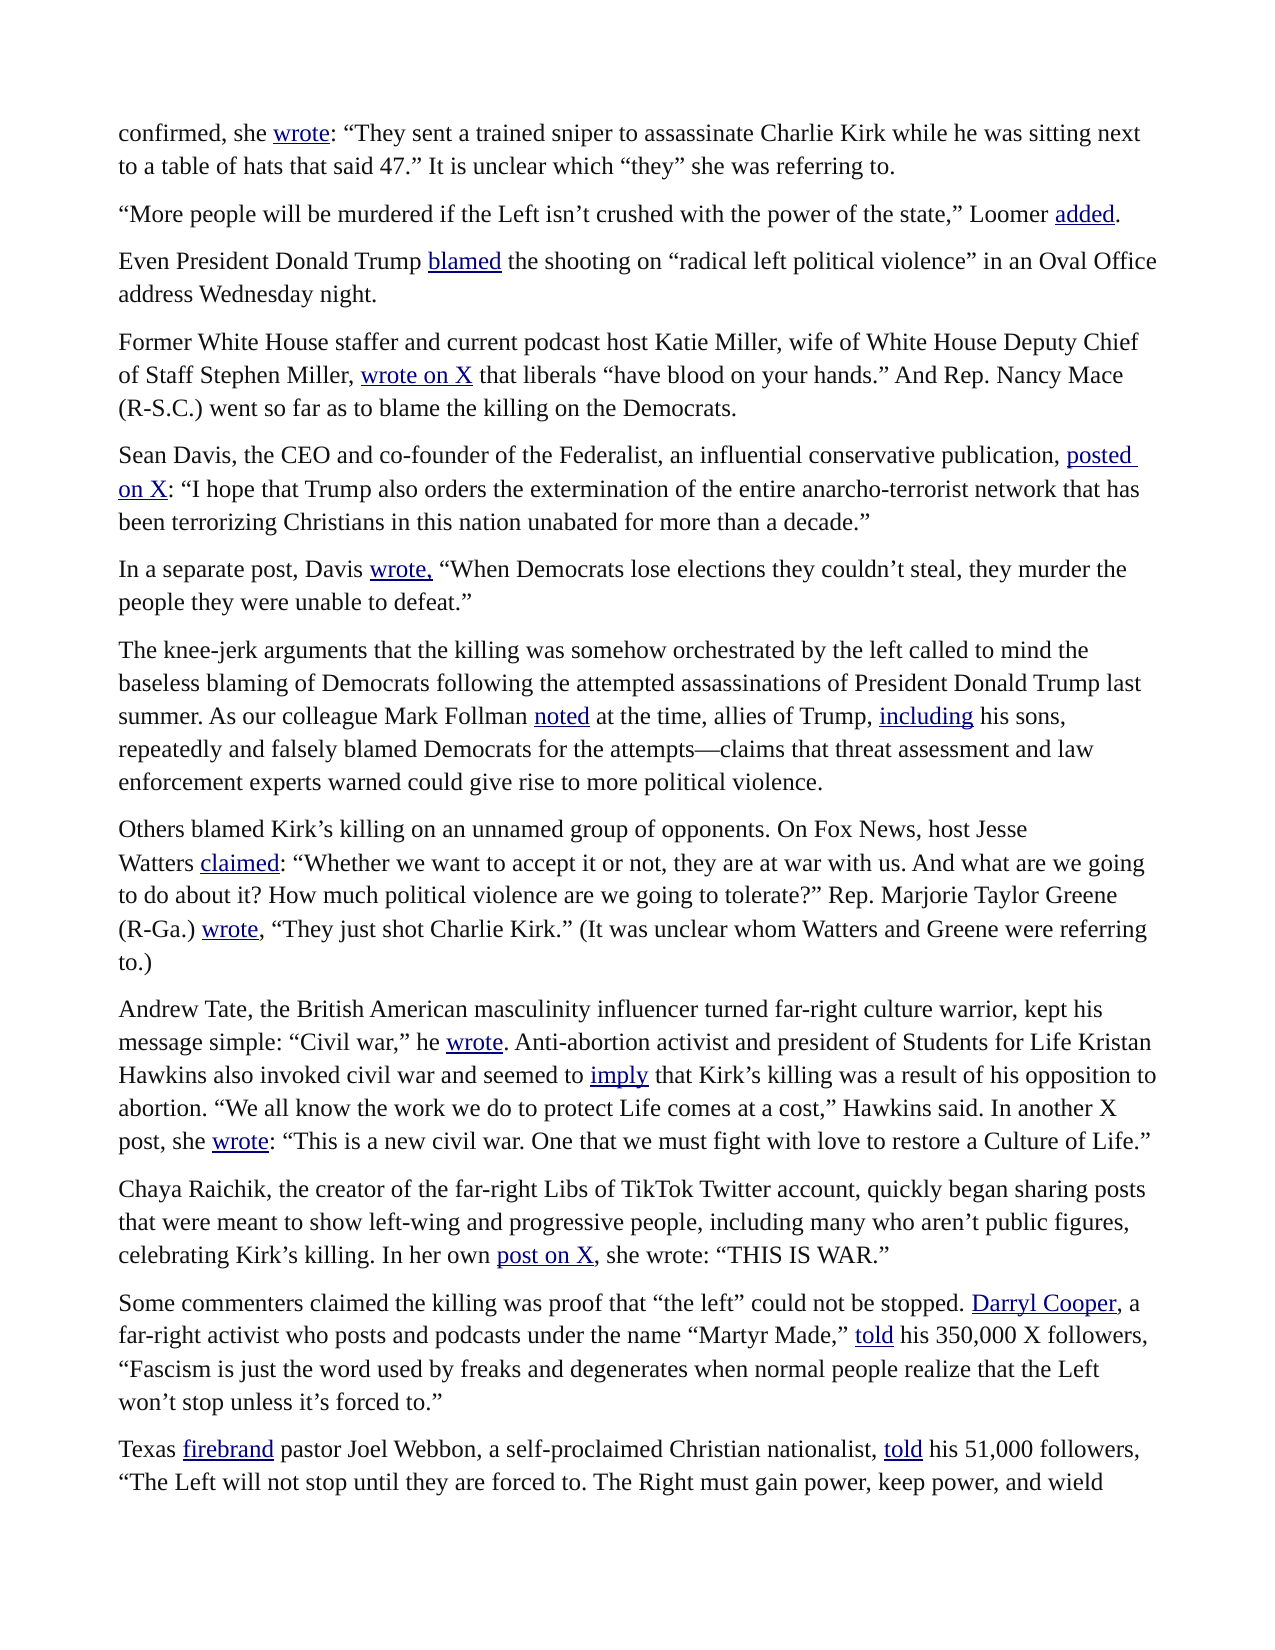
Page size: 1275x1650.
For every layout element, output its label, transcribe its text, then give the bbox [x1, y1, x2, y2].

text “More people will be murdered if the Left isn’t crushed with the power of the state,” Loomer added. [118, 199, 1157, 227]
text Texas firebrand pastor Joel Webbon, a self-proclaimed Christian nationalist, told his 51,000 followers, “The Left will not stop until they are forced to. The Right must gain power, keep power, and wield [118, 1434, 1157, 1496]
text Chaya Raichik, the creator of the far-right Libs of TikTok Twitter account, quickly began sharing posts that were meant to show left-wing and progressive people, including many who aren’t public figures, celebrating Kirk’s killing. In her own post on X, she wrote: “THIS IS WAR.” [118, 1174, 1157, 1269]
text The knee-jerk arguments that the killing was somehow orchestrated by the left called to mind the baseless blaming of Democrats following the attempted assassinations of President Donald Trump last summer. As our colleague Mark Follman noted at the time, allies of Trump, including his sons, repeatedly and falsely blamed Democrats for the attempts—claims that threat assessment and law enforcement experts warned could give rise to more political violence. [118, 635, 1157, 796]
text Sean Davis, the CEO and co-founder of the Federalist, an influential conservative publication, posted on X: “I hope that Trump also orders the extermination of the entire anarcho-terrorist network that has been terrorizing Christians in this nation unabated for more than a decade.” [118, 441, 1157, 535]
text In a separate post, Davis wrote, “When Democrats lose elections they couldn’t steal, they murder the people they were unable to defeat.” [118, 554, 1157, 616]
text Even President Donald Trump blamed the shooting on “radical left political violence” in an Oval Office address Wednesday night. [118, 246, 1157, 308]
text Andrew Tate, the British American masculinity influencer turned far-right culture warrior, kept his message simple: “Civil war,” he wrote. Anti-abortion activist and president of Students for Life Kristan Hawkins also invoked civil war and seemed to imply that Kirk’s killing was a result of his opposition to abortion. “We all know the work we do to protect Life comes at a cost,” Hawkins said. In another X post, she wrote: “This is a new civil war. One that we must fight with love to restore a Culture of Life.” [118, 994, 1157, 1155]
text confirmed, she wrote: “They sent a trained sniper to assassinate Charlie Kirk while he was sitting next to a table of hats that said 47.” It is unclear which “they” she was referring to. [118, 118, 1157, 180]
text Others blamed Kirk’s killing on an unnamed group of opponents. On Fox News, host Jesse Watters claimed: “Whether we want to accept it or not, they are at war with us. And what are we going to do about it? How much political violence are we going to tolerate?” Rep. Marjorie Taylor Greene (R-Ga.) wrote, “They just shot Charlie Kirk.” (It was unclear whom Watters and Greene were referring to.) [118, 814, 1157, 975]
text Former White House staffer and current podcast host Katie Miller, wife of White House Deputy Chief of Staff Stephen Miller, wrote on X that liberals “have blood on your hands.” And Rep. Nancy Mace (R-S.C.) went so far as to blame the killing on the Democrats. [118, 327, 1157, 422]
text Some commenters claimed the killing was proof that “the left” could not be stopped. Darryl Cooper, a far-right activist who posts and podcasts under the name “Martyr Made,” told his 350,000 X followers, “Fascism is just the word used by freaks and degenerates when normal people realize that the Left won’t stop unless it’s forced to.” [118, 1288, 1157, 1415]
